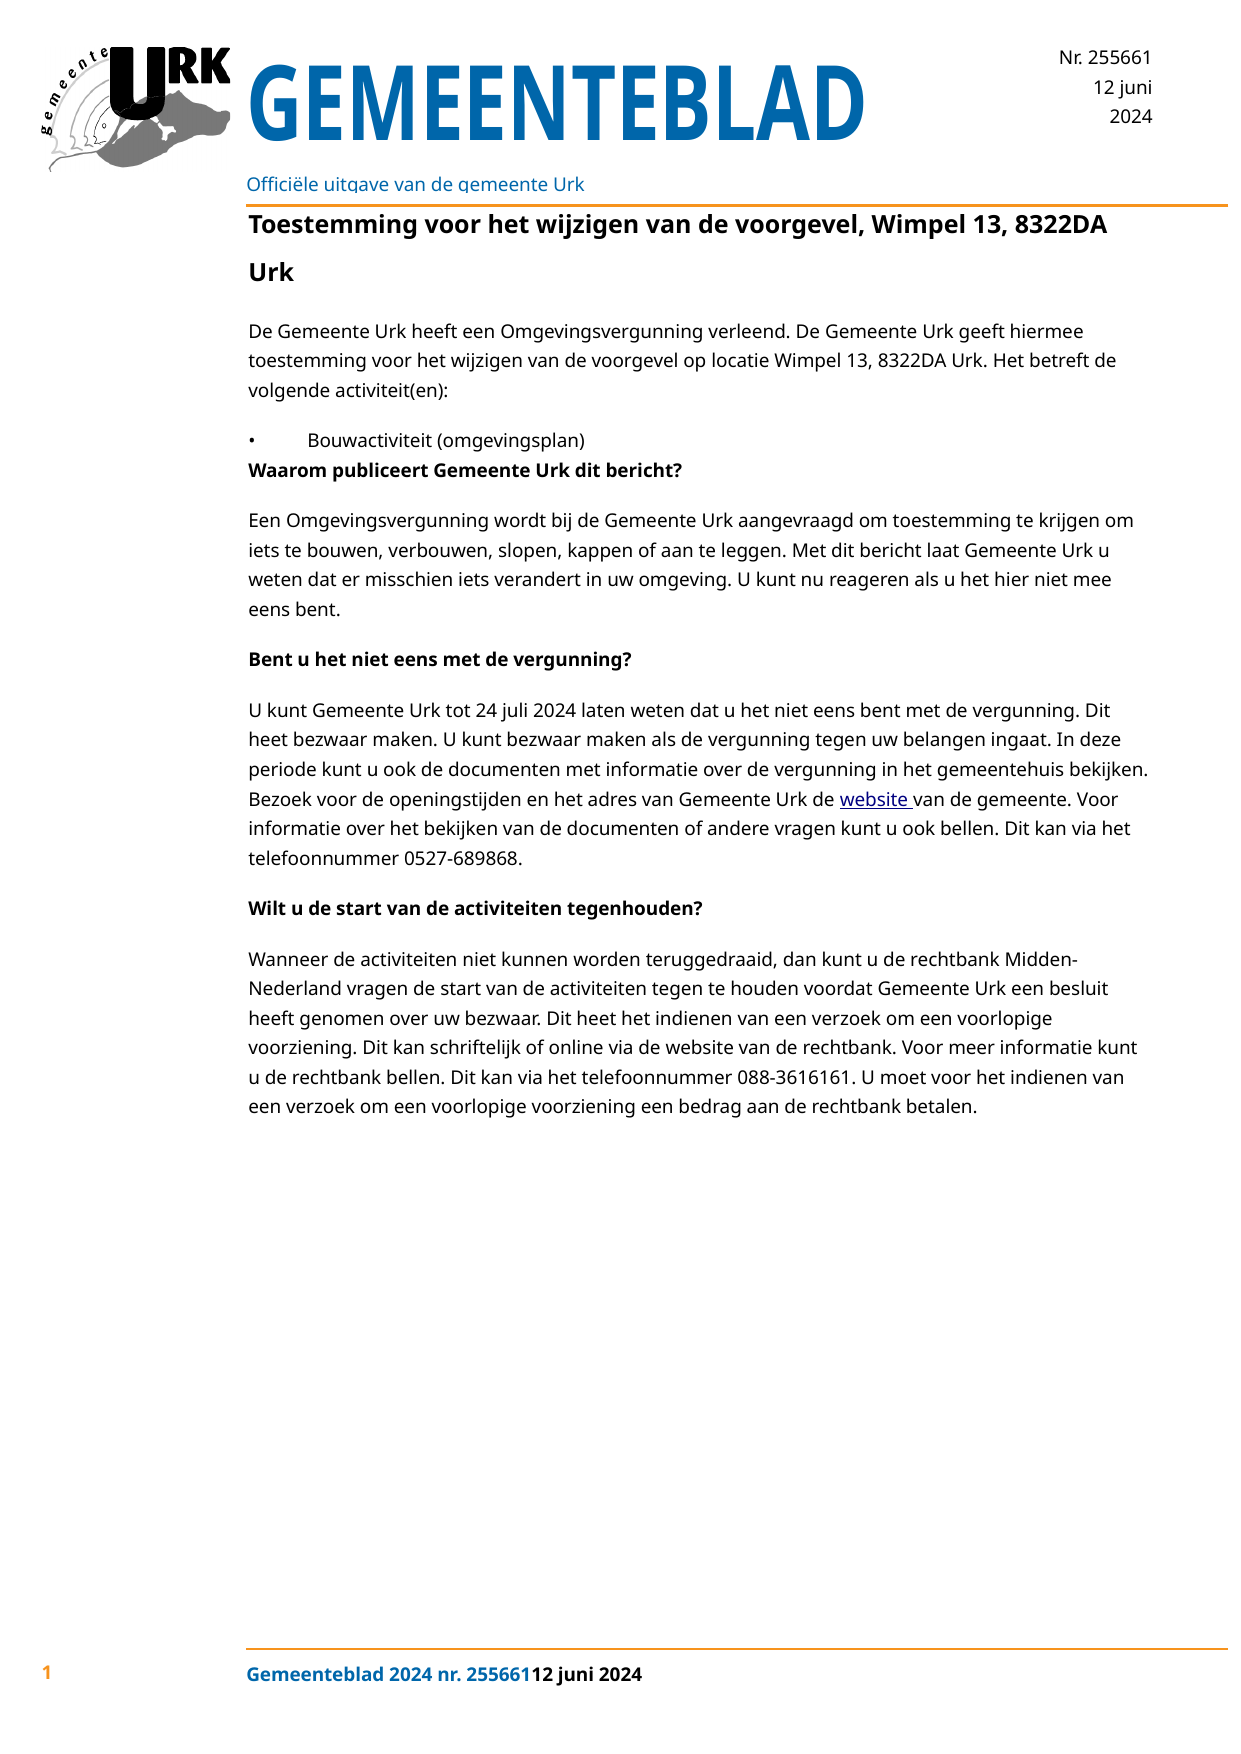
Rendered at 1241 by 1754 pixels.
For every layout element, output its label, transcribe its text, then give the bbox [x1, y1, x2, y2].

text De Gemeente Urk heeft een Omgevingsvergunning verleend. De Gemeente Urk geeft hiermee toestemming voor het wijzigen van de voorgevel op locatie Wimpel 13, 8322DA Urk. Het betreft de volgende activiteit(en): [248, 318, 1152, 403]
picture [41, 47, 231, 172]
list Bouwactiviteit (omgevingsplan) [248, 427, 1152, 453]
text Een Omgevingsvergunning wordt bij de Gemeente Urk aangevraagd om toestemming te krijgen om iets te bouwen, verbouwen, slopen, kappen of aan te leggen. Met dit bericht laat Gemeente Urk u weten dat er misschien iets verandert in uw omgeving. U kunt nu reageren als u het hier niet mee eens bent. [248, 507, 1152, 622]
text U kunt Gemeente Urk tot 24 juli 2024 laten weten dat u het niet eens bent met de vergunning. Dit heet bezwaar maken. U kunt bezwaar maken als de vergunning tegen uw belangen ingaat. In deze periode kunt u ook de documenten met informatie over de vergunning in het gemeentehuis bekijken. Bezoek voor de openingstijden en het adres van Gemeente Urk de website van de gemeente. Voor informatie over het bekijken van de documenten of andere vragen kunt u ook bellen. Dit kan via het telefoonnummer 0527-689868. [248, 697, 1152, 871]
text Waarom publiceert Gemeente Urk dit bericht? [248, 457, 1152, 483]
text Wilt u de start van de activiteiten tegenhouden? [248, 895, 1152, 921]
text Toestemming voor het wijzigen van de voorgevel, Wimpel 13, 8322DA Urk [248, 207, 1152, 288]
text Wanneer de activiteiten niet kunnen worden teruggedraaid, dan kunt u de rechtbank Midden-Nederland vragen de start van de activiteiten tegen te houden voordat Gemeente Urk een besluit heeft genomen over uw bezwaar. Dit heet het indienen van een verzoek om een voorlopige voorziening. Dit kan schriftelijk of online via de website van de rechtbank. Voor meer informatie kunt u de rechtbank bellen. Dit kan via het telefoonnummer 088-3616161. U moet voor het indienen van een verzoek om een voorlopige voorziening een bedrag aan de rechtbank betalen. [248, 946, 1152, 1119]
text Bent u het niet eens met de vergunning? [248, 647, 1152, 672]
